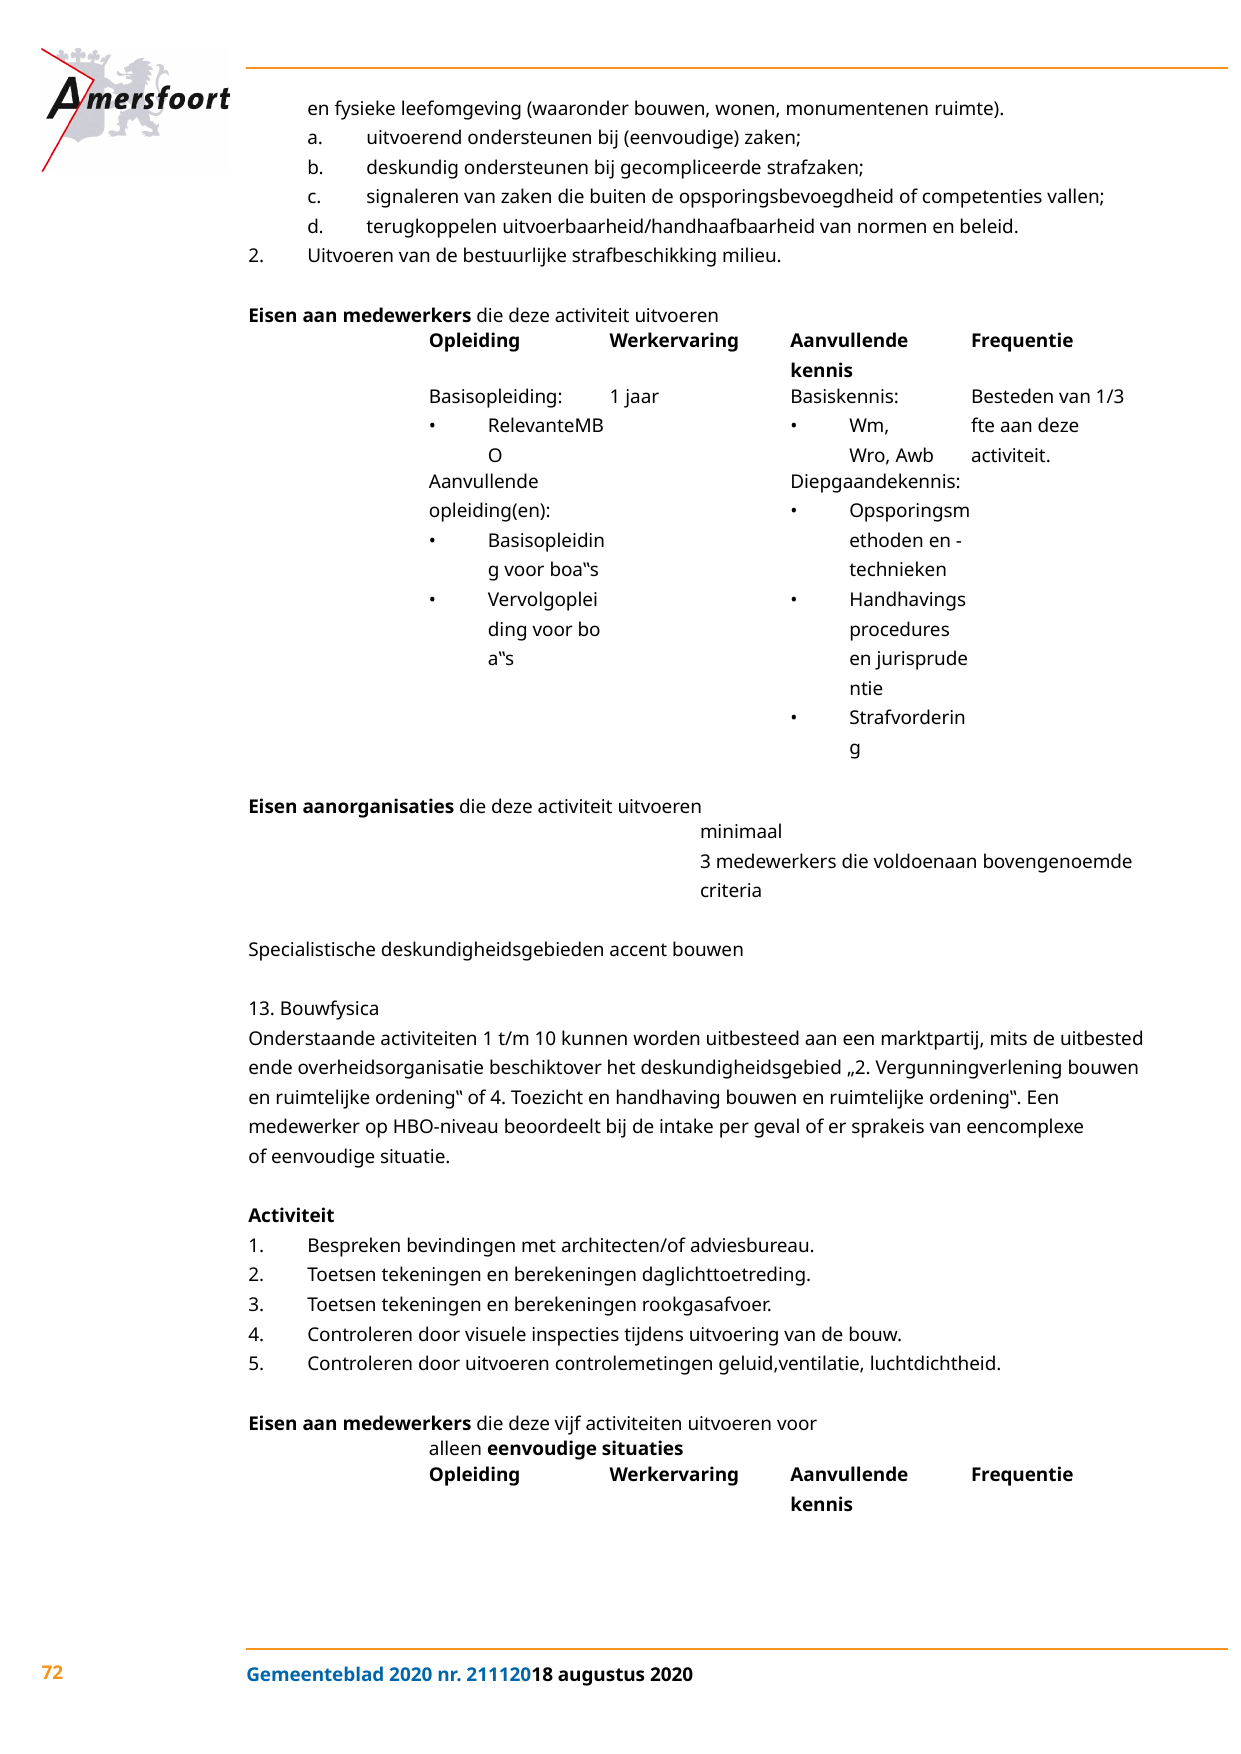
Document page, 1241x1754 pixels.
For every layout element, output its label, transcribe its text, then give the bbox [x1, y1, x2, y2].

table_header Eisen aan medewerkers die deze activiteit uitvoeren [248, 302, 1152, 328]
table_cell minimaal 3 medewerkers die voldoenaan bovengenoemde criteria [700, 819, 1152, 903]
list terugkoppelen uitvoerbaarheid/handhaafbaarheid van normen en beleid. [307, 213, 1152, 239]
list en fysieke leefomgeving (waaronder bouwen, wonen, monumentenen ruimte). [248, 95, 1152, 121]
table_cell Opleiding [429, 328, 609, 383]
text 13. Bouwfysica [248, 995, 1152, 1021]
table_cell Frequentie [971, 328, 1152, 383]
table_cell Besteden van 1/3 fte aan deze activiteit. [971, 383, 1152, 760]
table_cell Basiskennis: Wm, Wro, Awb [790, 383, 971, 468]
list uitvoerend ondersteunen bij (eenvoudige) zaken; [307, 124, 1152, 150]
table_cell Aanvullende opleiding(en): Basisopleiding voor boa‟s Vervolgopleiding voor boa‟s [429, 468, 609, 760]
table_cell Aanvullende kennis [790, 1461, 971, 1516]
list Bespreken bevindingen met architecten/of adviesbureau. [248, 1232, 1152, 1258]
list Uitvoeren van de bestuurlijke strafbeschikking milieu. [248, 243, 1152, 268]
table_cell [248, 819, 700, 903]
table_cell Werkervaring [609, 328, 790, 383]
table_cell Basisopleiding: RelevanteMBO [429, 383, 609, 468]
table_cell Opleiding [429, 1461, 609, 1516]
list Toetsen tekeningen en berekeningen rookgasafvoer. [248, 1291, 1152, 1317]
text Activiteit [248, 1202, 1152, 1228]
table_cell [248, 1435, 429, 1516]
table_cell alleen eenvoudige situaties [429, 1435, 1152, 1461]
list signaleren van zaken die buiten de opsporingsbevoegdheid of competenties vallen; [307, 183, 1152, 209]
table_cell [248, 328, 429, 760]
table_header Eisen aan medewerkers die deze vijf activiteiten uitvoeren voor [248, 1410, 1152, 1435]
table_cell 1 jaar [609, 383, 790, 760]
text Onderstaande activiteiten 1 t/m 10 kunnen worden uitbesteed aan een marktpartij, mits de uitbestedende overheidsorganisatie beschiktover het deskundigheidsgebied „2. Vergunningverlening bouwen en ruimtelijke ordening‟ of 4. Toezicht en handhaving bouwen en ruimtelijke ordening‟. Een medewerker op HBO-niveau beoordeelt bij de intake per geval of er sprakeis van eencomplexe of eenvoudige situatie. [248, 1025, 1152, 1169]
list deskundig ondersteunen bij gecompliceerde strafzaken; [307, 154, 1152, 180]
picture [41, 47, 231, 172]
table_cell Werkervaring [609, 1461, 790, 1516]
list Controleren door uitvoeren controlemetingen geluid,ventilatie, luchtdichtheid. [248, 1350, 1152, 1376]
table_cell Aanvullende kennis [790, 328, 971, 383]
table_cell Diepgaandekennis: Opsporingsmethoden en - technieken Handhavingsprocedures en jurisprudentie Strafvordering [790, 468, 971, 760]
table_cell Frequentie [971, 1461, 1152, 1516]
list Toetsen tekeningen en berekeningen daglichttoetreding. [248, 1262, 1152, 1287]
table_header Eisen aanorganisaties die deze activiteit uitvoeren [248, 793, 1152, 818]
list Controleren door visuele inspecties tijdens uitvoering van de bouw. [248, 1321, 1152, 1347]
text Specialistische deskundigheidsgebieden accent bouwen [248, 936, 1152, 962]
